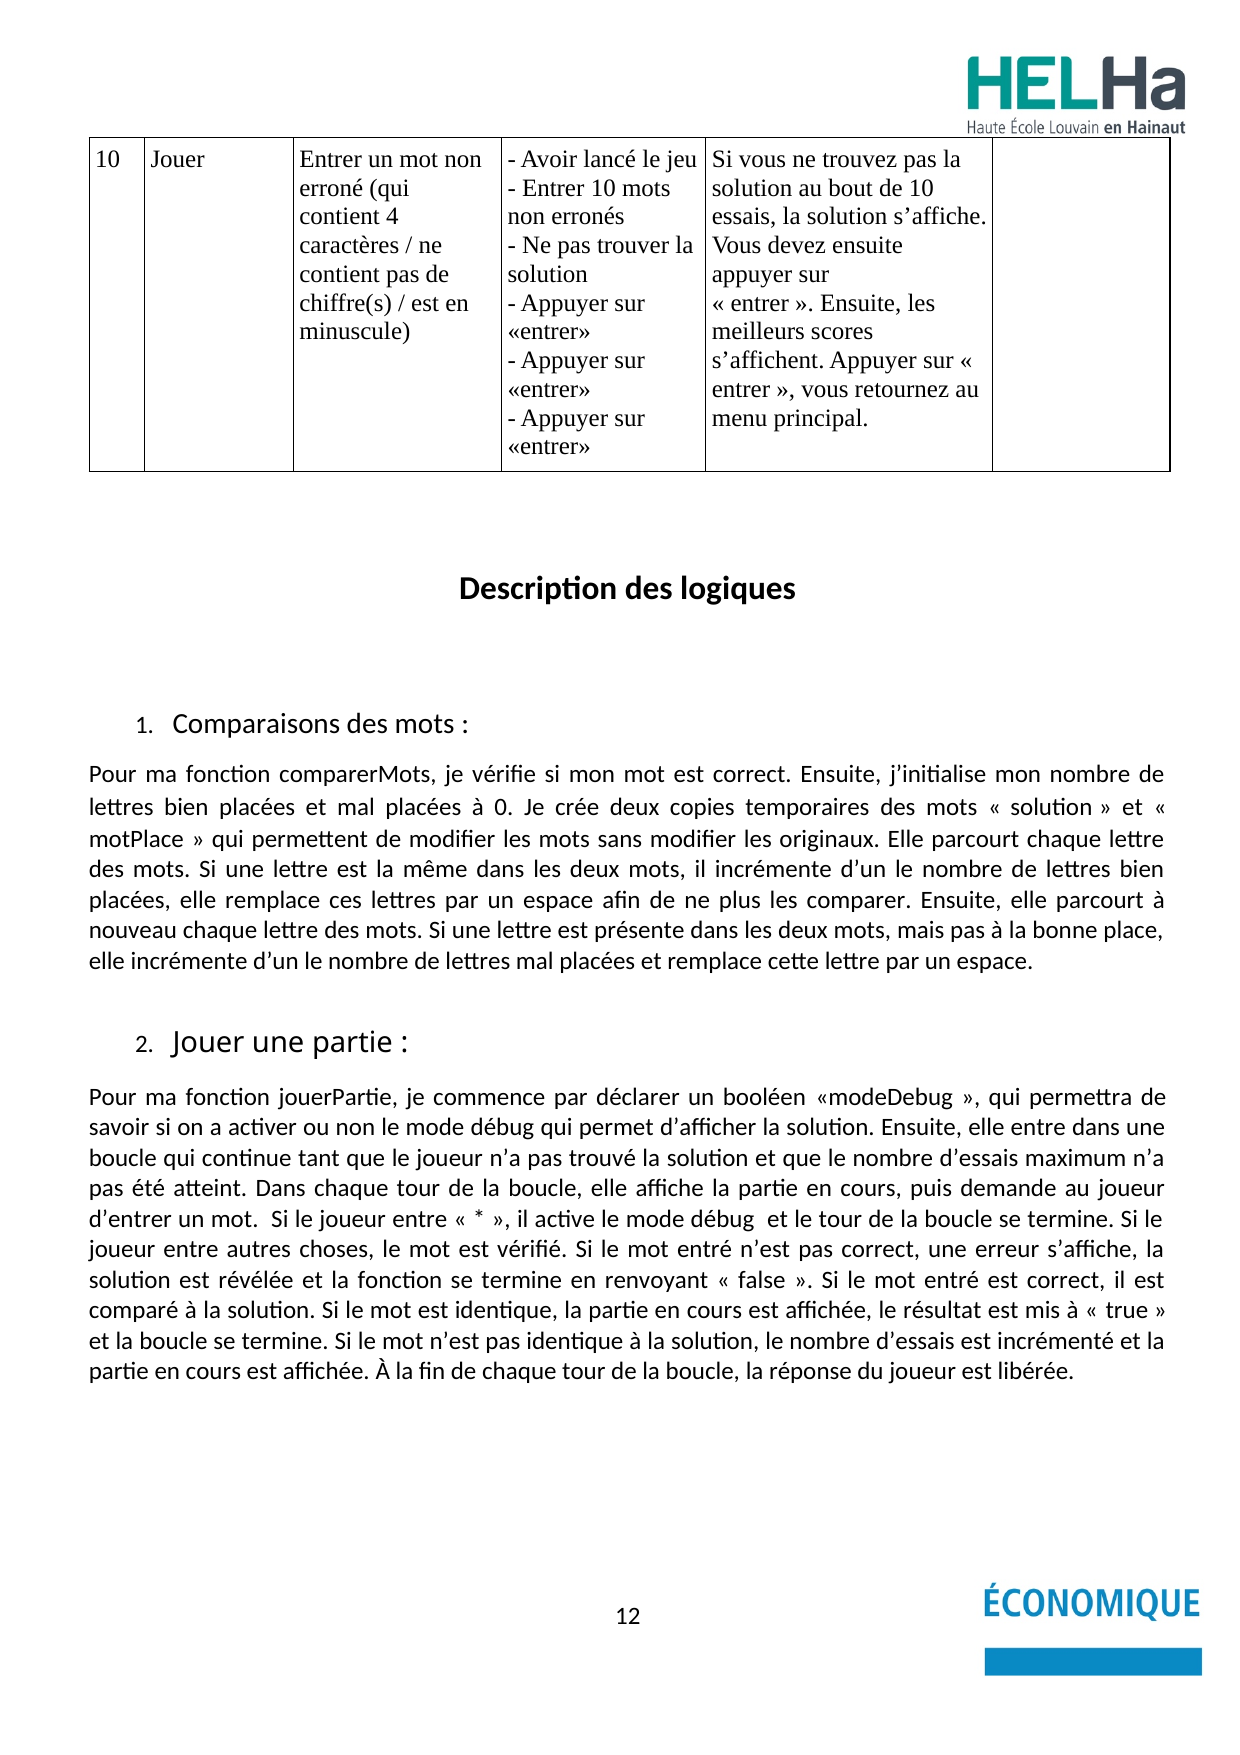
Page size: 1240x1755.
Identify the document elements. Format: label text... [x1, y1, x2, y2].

text Pour ma fonction comparerMots, je vérifie si mon mot est correct. Ensuite, j’initialise mon nombre de lettres bien placées et mal placées à 0. Je crée deux copies temporaires des mots « solution » et « motPlace » qui permettent de modifier les mots sans modifier les originaux. Elle parcourt chaque lettre des mots. Si une lettre est la même dans les deux mots, il incrémente d’un le nombre de lettres bien placées, elle remplace ces lettres par un espace afin de ne plus les comparer. Ensuite, elle parcourt à nouveau chaque lettre des mots. Si une lettre est présente dans les deux mots, mais pas à la bonne place, elle incrémente d’un le nombre de lettres mal placées et remplace cette lettre par un espace. [88, 758, 1166, 976]
picture [963, 1579, 1221, 1695]
table_cell - Avoir lancé le jeu - Entrer 10 mots non erronés - Ne pas trouver la solution - Appuyer sur «entrer» - Appuyer sur «entrer» - Appuyer sur «entrer» [502, 138, 705, 471]
table_cell 10 [90, 138, 144, 471]
list Comparaisons des mots : [135, 705, 1166, 741]
table_cell Jouer [145, 138, 293, 471]
text Pour ma fonction jouerPartie, je commence par déclarer un booléen «modeDebug », qui permettra de savoir si on a activer ou non le mode débug qui permet d’afficher la solution. Ensuite, elle entre dans une boucle qui continue tant que le joueur n’a pas trouvé la solution et que le nombre d’essais maximum n’a pas été atteint. Dans chaque tour de la boucle, elle affiche la partie en cours, puis demande au joueur d’entrer un mot. Si le joueur entre « * », il active le mode débug et le tour de la boucle se termine. Si le joueur entre autres choses, le mot est vérifié. Si le mot entré n’est pas correct, une erreur s’affiche, la solution est révélée et la fonction se termine en renvoyant « false ». Si le mot entré est correct, il est comparé à la solution. Si le mot est identique, la partie en cours est affichée, le résultat est mis à « true » et la boucle se termine. Si le mot n’est pas identique à la solution, le nombre d’essais est incrémenté et la partie en cours est affichée. À la fin de chaque tour de la boucle, la réponse du joueur est libérée. [88, 1081, 1166, 1386]
table_cell [993, 153, 1169, 471]
subtitle Description des logiques [88, 567, 1166, 607]
picture [946, 138, 992, 153]
picture [946, 37, 1203, 153]
list Jouer une partie : [135, 1021, 1166, 1061]
table_cell Entrer un mot non erroné (qui contient 4 caractères / ne contient pas de chiffre(s) / est en minuscule) [294, 138, 501, 471]
table_cell Si vous ne trouvez pas la solution au bout de 10 essais, la solution s’affiche. Vous devez ensuite appuyer sur « entrer ». Ensuite, les meilleurs scores s’affichent. Appuyer sur « entrer », vous retournez au menu principal. [706, 138, 992, 471]
picture [993, 138, 1169, 153]
